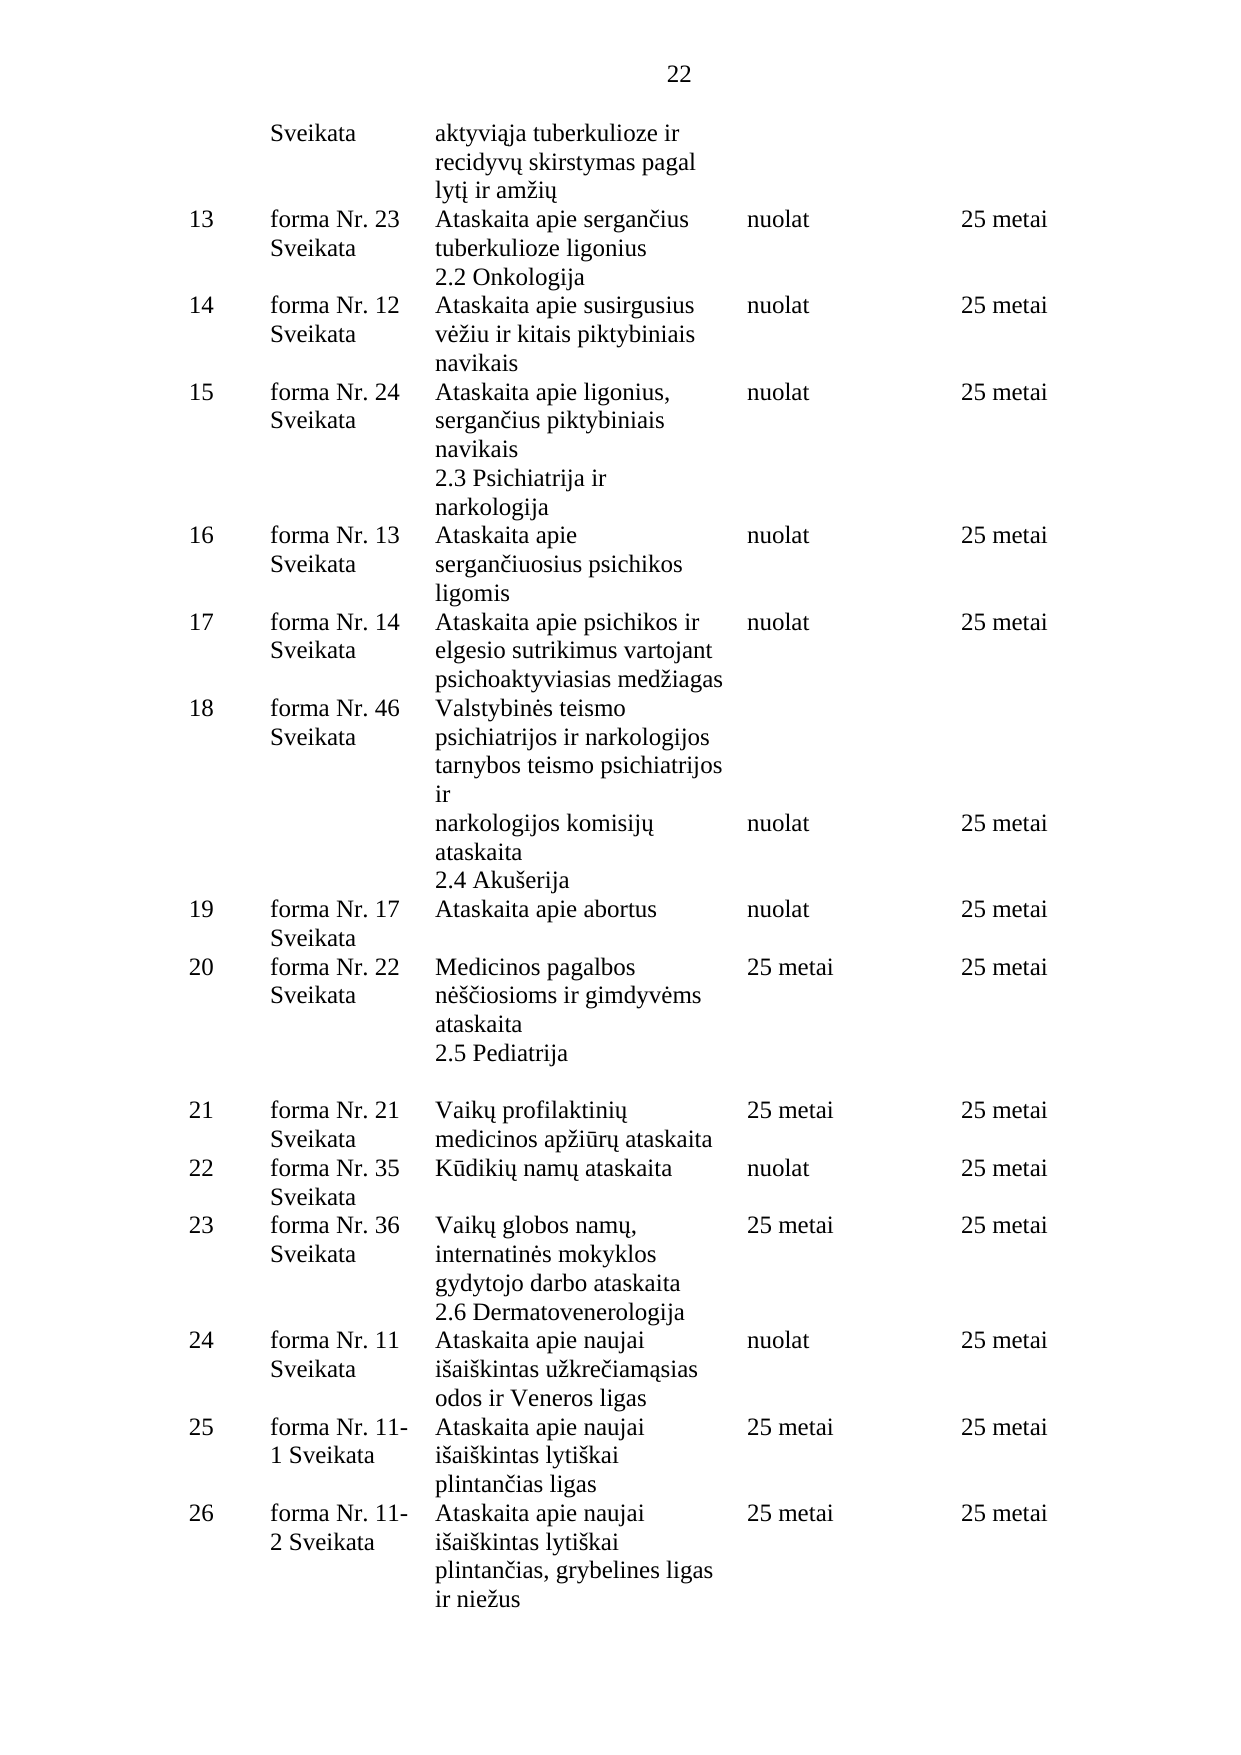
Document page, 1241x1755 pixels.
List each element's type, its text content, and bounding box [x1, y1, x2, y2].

table_cell Ataskaita apie susirgusius vėžiu ir kitais piktybiniais navikais [424, 291, 736, 377]
table_cell nuolat [736, 1153, 949, 1211]
table_cell [177, 1038, 259, 1067]
table_cell forma Nr. 24 Sveikata [259, 377, 424, 463]
table_cell nuolat [736, 291, 949, 377]
table_cell 25 metai [950, 1211, 1181, 1297]
table_cell 25 metai [736, 1412, 949, 1498]
table_cell 25 metai [736, 1211, 949, 1297]
table_cell Ataskaita apie psichikos ir elgesio sutrikimus vartojant psichoaktyviasias medžiagas [424, 607, 736, 693]
table_cell 18 [177, 693, 259, 808]
table_cell Ataskaita apie naujai išaiškintas užkrečiamąsias odos ir Veneros ligas [424, 1326, 736, 1412]
table_cell 25 metai [950, 1412, 1181, 1498]
table_cell 25 metai [950, 1153, 1181, 1211]
table_cell forma Nr. 36 Sveikata [259, 1211, 424, 1297]
table_cell [736, 118, 949, 204]
table_cell 16 [177, 521, 259, 607]
table_cell 22 [177, 1153, 259, 1211]
table_cell [736, 463, 949, 521]
table_cell 25 metai [736, 1096, 949, 1153]
table_cell [177, 866, 259, 894]
table_cell aktyviąja tuberkulioze ir recidyvų skirstymas pagal lytį ir amžių [424, 118, 736, 204]
table_cell 25 metai [736, 952, 949, 1038]
table_cell 25 metai [950, 521, 1181, 607]
table_cell 2.4 Akušerija [424, 866, 736, 894]
table_cell nuolat [736, 894, 949, 952]
table_cell nuolat [736, 607, 949, 693]
table_cell forma Nr. 11 Sveikata [259, 1326, 424, 1412]
table_cell 25 metai [950, 1096, 1181, 1153]
table_cell 17 [177, 607, 259, 693]
table_cell 25 metai [736, 1498, 949, 1613]
table_cell [259, 1038, 424, 1067]
table_cell [950, 693, 1181, 808]
table_cell nuolat [736, 377, 949, 463]
table_cell [177, 463, 259, 521]
table_cell 21 [177, 1096, 259, 1153]
table_cell nuolat [736, 204, 949, 262]
table_cell narkologijos komisijų ataskaita [424, 808, 736, 866]
table_cell [736, 1297, 949, 1326]
table_cell Valstybinės teismo psichiatrijos ir narkologijos tarnybos teismo psichiatrijos ir [424, 693, 736, 808]
table_cell [736, 866, 949, 894]
table_cell 23 [177, 1211, 259, 1297]
table_cell 2.5 Pediatrija [424, 1038, 736, 1067]
table_cell [950, 118, 1181, 204]
table_cell 25 [177, 1412, 259, 1498]
table_cell [950, 463, 1181, 521]
table_cell [259, 808, 424, 866]
table_cell 25 metai [950, 204, 1181, 262]
table_cell [177, 1067, 259, 1096]
table_cell 2.3 Psichiatrija ir narkologija [424, 463, 736, 521]
table_cell forma Nr. 13 Sveikata [259, 521, 424, 607]
table_cell Vaikų profilaktinių medicinos apžiūrų ataskaita [424, 1096, 736, 1153]
table_cell [736, 262, 949, 291]
table_cell Vaikų globos namų, internatinės mokyklos gydytojo darbo ataskaita [424, 1211, 736, 1297]
table_cell nuolat [736, 1326, 949, 1412]
table_cell [950, 1067, 1181, 1096]
table_cell [259, 1297, 424, 1326]
table_cell forma Nr. 23 Sveikata [259, 204, 424, 262]
table_cell 25 metai [950, 808, 1181, 866]
table_cell 19 [177, 894, 259, 952]
table_cell 2.2 Onkologija [424, 262, 736, 291]
table_cell [177, 808, 259, 866]
table_cell [259, 262, 424, 291]
table_cell Kūdikių namų ataskaita [424, 1153, 736, 1211]
table_cell 25 metai [950, 1326, 1181, 1412]
table_cell [736, 1067, 949, 1096]
table_cell forma Nr. 11-1 Sveikata [259, 1412, 424, 1498]
table_cell nuolat [736, 521, 949, 607]
table_cell 25 metai [950, 1498, 1181, 1613]
table_cell [950, 1038, 1181, 1067]
table_cell 25 metai [950, 952, 1181, 1038]
table_cell [950, 262, 1181, 291]
table_cell [950, 866, 1181, 894]
table_cell 20 [177, 952, 259, 1038]
table_cell [177, 1297, 259, 1326]
table_cell Sveikata [259, 118, 424, 204]
table_cell 25 metai [950, 377, 1181, 463]
table_cell Ataskaita apie sergančius tuberkulioze ligonius [424, 204, 736, 262]
table_cell forma Nr. 22 Sveikata [259, 952, 424, 1038]
table_cell forma Nr. 46 Sveikata [259, 693, 424, 808]
table_cell [950, 1297, 1181, 1326]
table_cell [259, 1067, 424, 1096]
table_cell nuolat [736, 808, 949, 866]
table_cell Ataskaita apie sergančiuosius psichikos ligomis [424, 521, 736, 607]
table_cell 26 [177, 1498, 259, 1613]
table_cell forma Nr. 35 Sveikata [259, 1153, 424, 1211]
table_cell 25 metai [950, 291, 1181, 377]
table_cell forma Nr. 12 Sveikata [259, 291, 424, 377]
table_cell Ataskaita apie abortus [424, 894, 736, 952]
table_cell 15 [177, 377, 259, 463]
table_cell 25 metai [950, 607, 1181, 693]
table_cell forma Nr. 11-2 Sveikata [259, 1498, 424, 1613]
table_cell [177, 118, 259, 204]
table_cell 25 metai [950, 894, 1181, 952]
table_cell forma Nr. 21 Sveikata [259, 1096, 424, 1153]
table_cell [424, 1067, 736, 1096]
table_cell [736, 693, 949, 808]
table_cell 24 [177, 1326, 259, 1412]
table_cell 13 [177, 204, 259, 262]
table_cell Ataskaita apie naujai išaiškintas lytiškai plintančias ligas [424, 1412, 736, 1498]
table_cell 2.6 Dermatovenerologija [424, 1297, 736, 1326]
table_cell [177, 262, 259, 291]
table_cell Ataskaita apie naujai išaiškintas lytiškai plintančias, grybelines ligas ir niežus [424, 1498, 736, 1613]
table_cell forma Nr. 14 Sveikata [259, 607, 424, 693]
table_cell Ataskaita apie ligonius, sergančius piktybiniais navikais [424, 377, 736, 463]
table_cell [259, 866, 424, 894]
table_cell [736, 1038, 949, 1067]
table_cell Medicinos pagalbos nėščiosioms ir gimdyvėms ataskaita [424, 952, 736, 1038]
table_cell 14 [177, 291, 259, 377]
table_cell [259, 463, 424, 521]
table_cell forma Nr. 17 Sveikata [259, 894, 424, 952]
